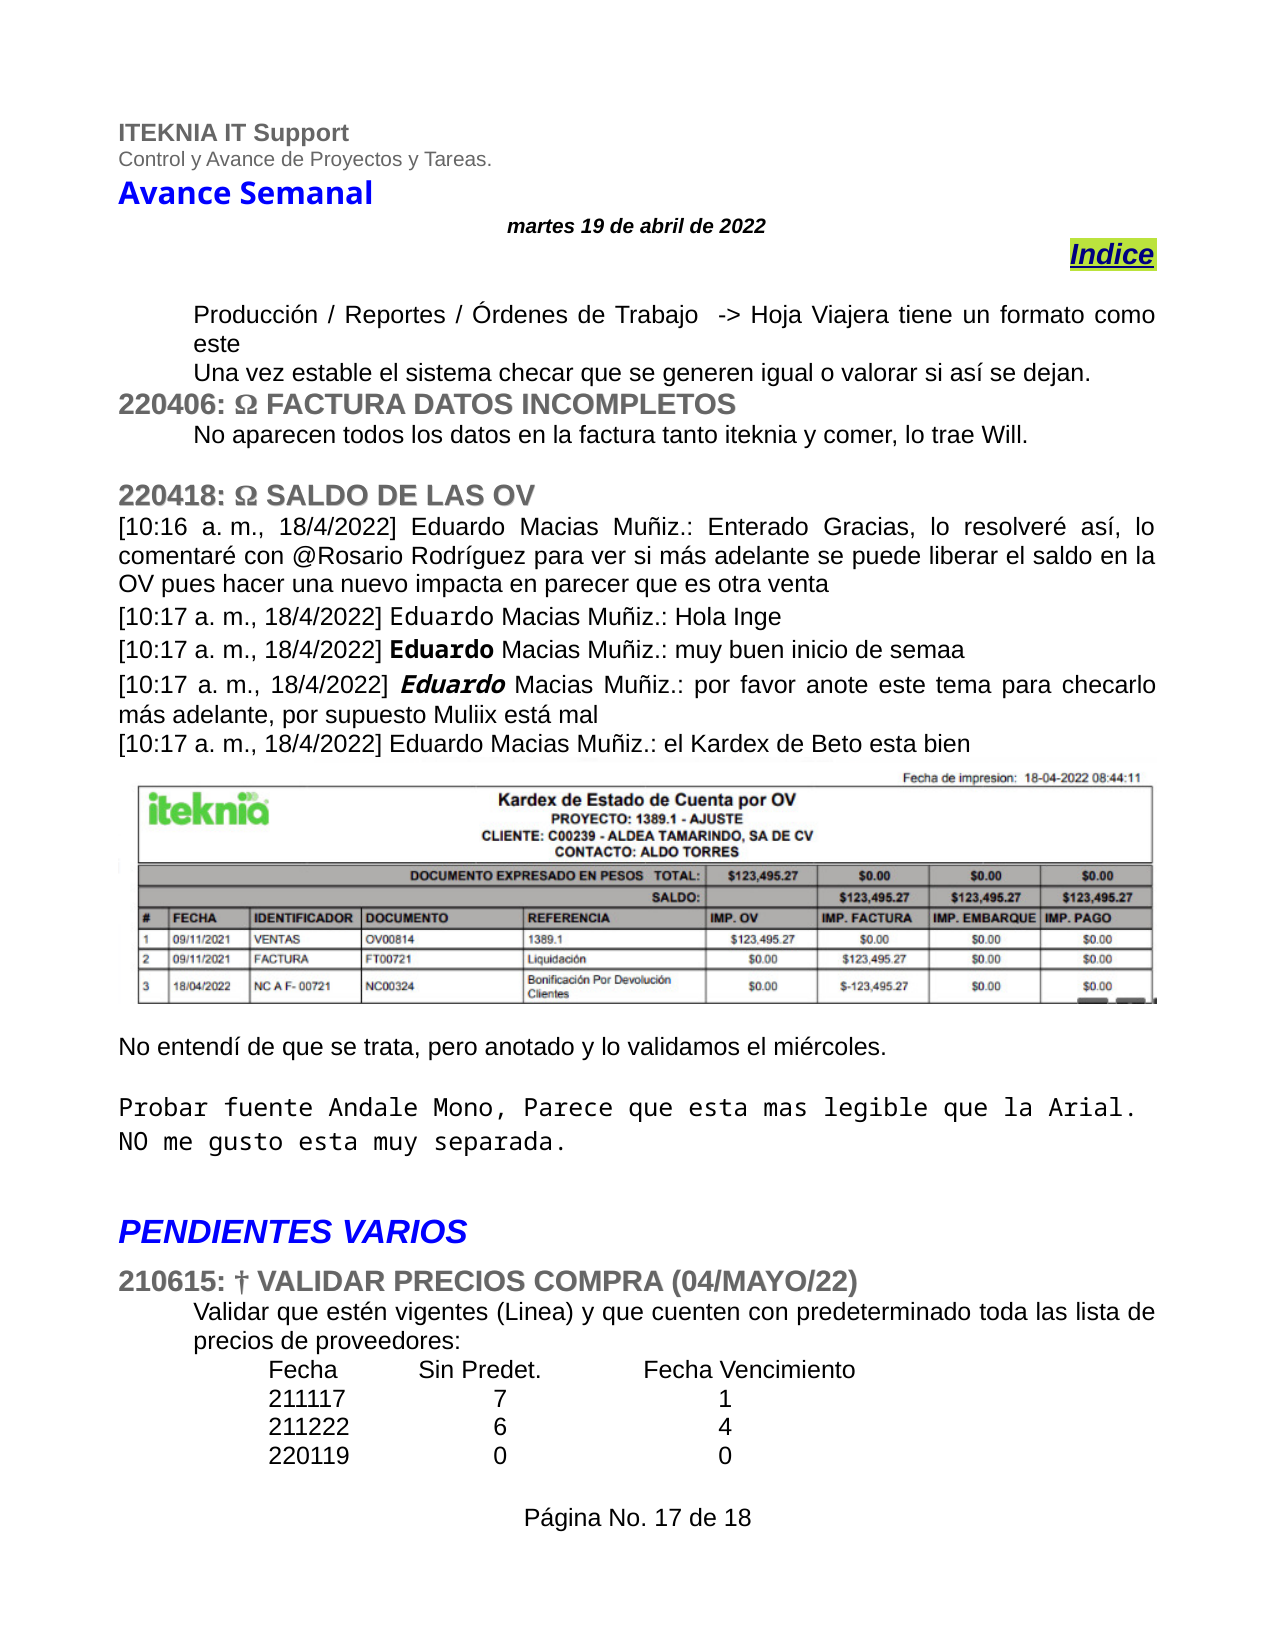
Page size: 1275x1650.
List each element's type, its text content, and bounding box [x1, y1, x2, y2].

text [10:17 a. m., 18/4/2022] Eduardo Macias Muñiz.: muy buen inicio de semaa [118, 632, 1157, 666]
text No aparecen todos los datos en la factura tanto iteknia y comer, lo trae Will. [193, 421, 1157, 449]
text [10:17 a. m., 18/4/2022] Eduardo Macias Muñiz.: Hola Inge [118, 598, 1157, 632]
text Probar fuente Andale Mono, Parece que esta mas legible que la Arial. [118, 1089, 1157, 1123]
text 211222 6 4 [118, 1412, 1157, 1441]
subtitle 210615: † VALIDAR PRECIOS COMPRA (04/mayo/22) [118, 1263, 1157, 1297]
text Producción / Reportes / Órdenes de Trabajo -> Hoja Viajera tiene un formato como este [193, 300, 1157, 358]
text [10:17 a. m., 18/4/2022] Eduardo Macias Muñiz.: por favor anote este tema para checarlo más adelante, por supuesto Muliix está mal [118, 666, 1157, 729]
text NO me gusto esta muy separada. [118, 1123, 1157, 1157]
subtitle 220418: Ω SALDO DE LAS OV [118, 478, 1157, 512]
subtitle PENDIENTES VARIOS [118, 1212, 1157, 1251]
text No entendí de que se trata, pero anotado y lo validamos el miércoles. [118, 1032, 1157, 1061]
text Validar que estén vigentes (Linea) y que cuenten con predeterminado toda las lista de precios de proveedores: [193, 1297, 1157, 1355]
text [10:17 a. m., 18/4/2022] Eduardo Macias Muñiz.: el Kardex de Beto esta bien [118, 729, 1157, 757]
text 220119 0 0 [118, 1441, 1157, 1470]
text Una vez estable el sistema checar que se generen igual o valorar si así se dejan. [193, 358, 1157, 387]
text 211117 7 1 [118, 1384, 1157, 1412]
subtitle 220406: Ω FACTURA DATOS INCOMPLETOS [118, 387, 1157, 421]
picture [118, 757, 1157, 1004]
text Fecha Sin Predet. Fecha Vencimiento [118, 1355, 1157, 1384]
text [10:16 a. m., 18/4/2022] Eduardo Macias Muñiz.: Enterado Gracias, lo resolveré así, lo comentaré con @Rosario Rodríguez para ver si más adelante se puede liberar el saldo en la OV pues hacer una nuevo impacta en parecer que es otra venta [118, 512, 1157, 598]
